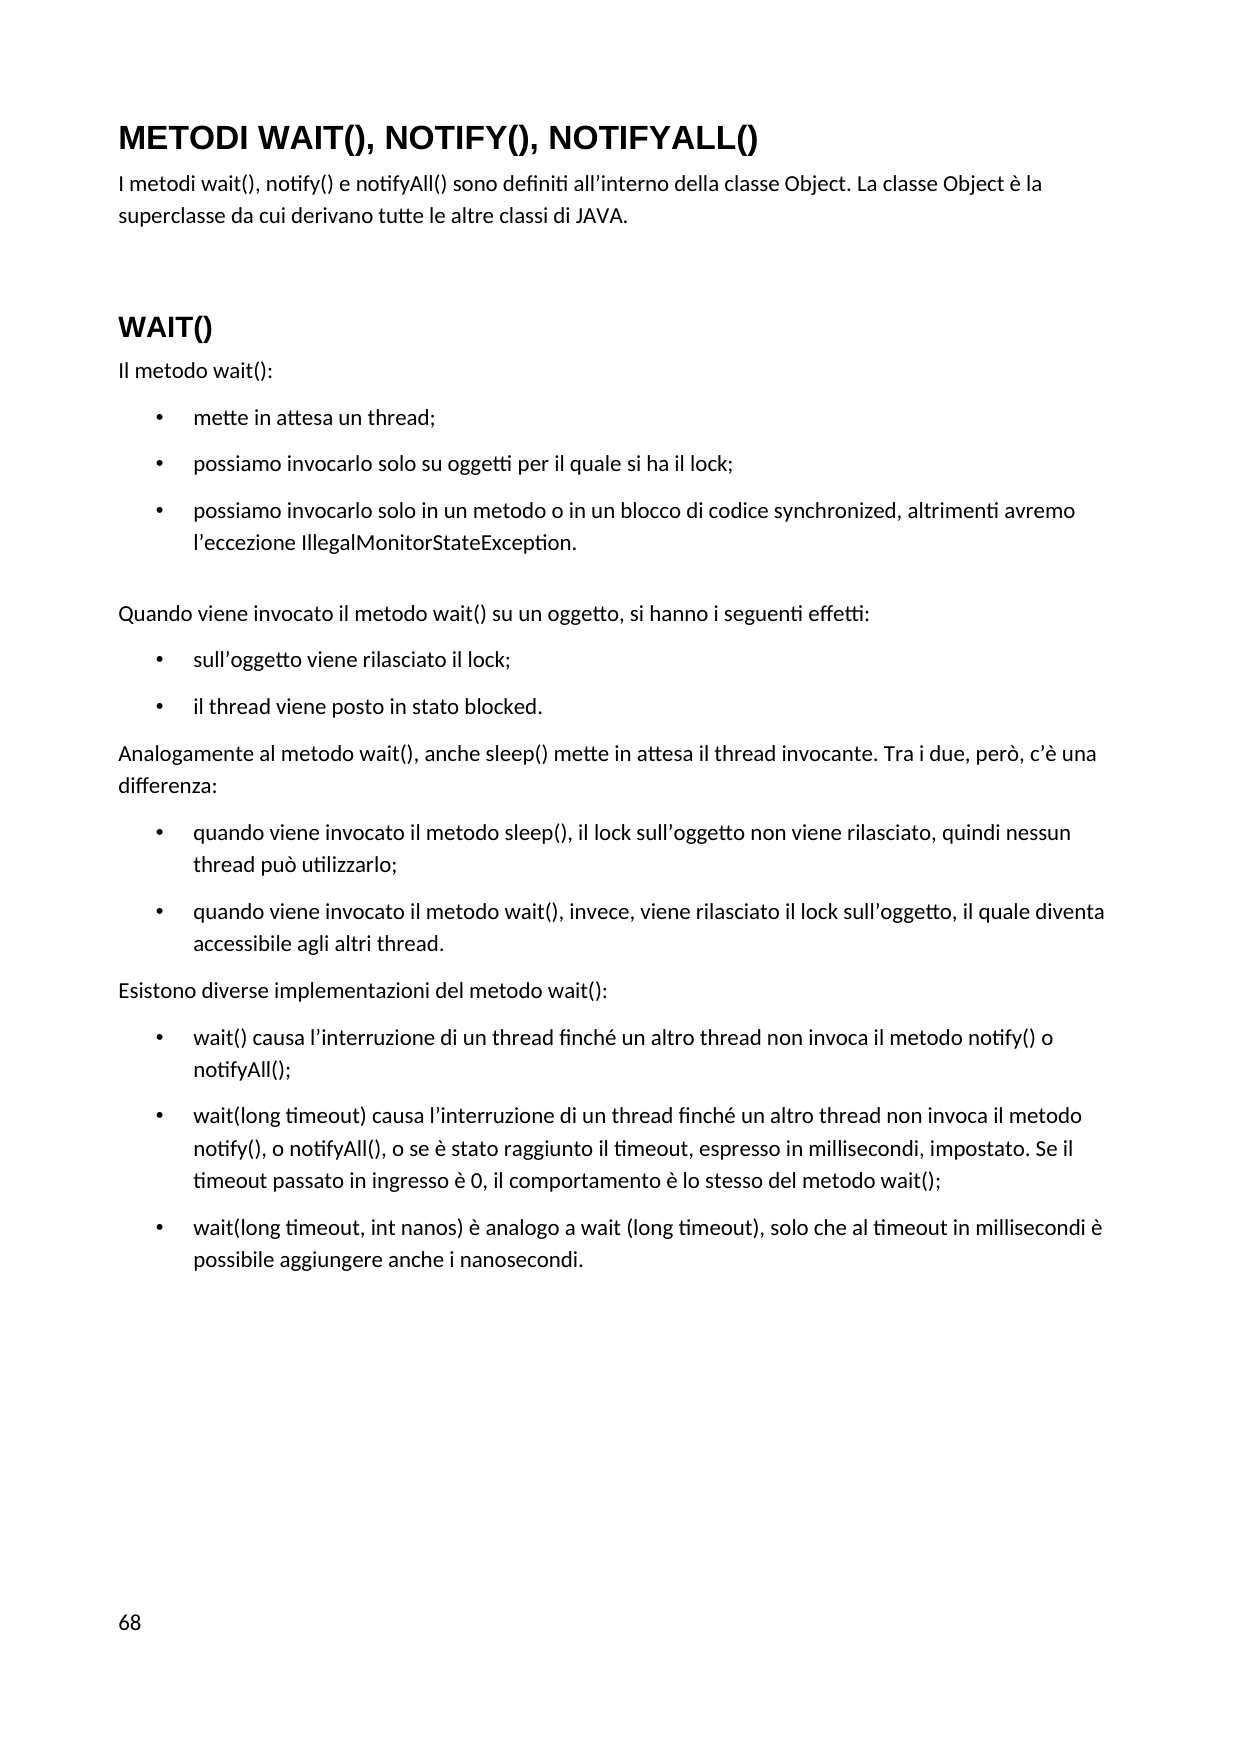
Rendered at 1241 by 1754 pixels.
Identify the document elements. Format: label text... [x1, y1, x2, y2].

subtitle METODI WAIT(), NOTIFY(), NOTIFYALL() [118, 118, 1122, 157]
text Analogamente al metodo wait(), anche sleep() mette in attesa il thread invocante. Tra i due, però, c’è una differenza: [118, 739, 1122, 799]
list quando viene invocato il metodo sleep(), il lock sull’oggetto non viene rilasciato, quindi nessun thread può utilizzarlo; [156, 818, 1122, 878]
list mette in attesa un thread; [156, 403, 1122, 431]
list sull’oggetto viene rilasciato il lock; [156, 646, 1122, 673]
list wait(long timeout) causa l’interruzione di un thread finché un altro thread non invoca il metodo notify(), o notifyAll(), o se è stato raggiunto il timeout, espresso in millisecondi, impostato. Se il timeout passato in ingresso è 0, il comportamento è lo stesso del metodo wait(); [156, 1102, 1122, 1194]
text Quando viene invocato il metodo wait() su un oggetto, si hanno i seguenti effetti: [118, 599, 1122, 627]
text Il metodo wait(): [118, 356, 1122, 384]
list quando viene invocato il metodo wait(), invece, viene rilasciato il lock sull’oggetto, il quale diventa accessibile agli altri thread. [156, 897, 1122, 957]
list il thread viene posto in stato blocked. [156, 692, 1122, 720]
list possiamo invocarlo solo su oggetti per il quale si ha il lock; [156, 449, 1122, 477]
subtitle WAIT() [118, 309, 1122, 343]
list wait() causa l’interruzione di un thread finché un altro thread non invoca il metodo notify() o notifyAll(); [156, 1023, 1122, 1083]
list wait(long timeout, int nanos) è analogo a wait (long timeout), solo che al timeout in millisecondi è possibile aggiungere anche i nanosecondi. [156, 1213, 1122, 1273]
list possiamo invocarlo solo in un metodo o in un blocco di codice synchronized, altrimenti avremo l’eccezione IllegalMonitorStateException. [156, 496, 1122, 556]
text I metodi wait(), notify() e notifyAll() sono definiti all’interno della classe Object. La classe Object è la superclasse da cui derivano tutte le altre classi di JAVA. [118, 169, 1122, 229]
text Esistono diverse implementazioni del metodo wait(): [118, 976, 1122, 1004]
